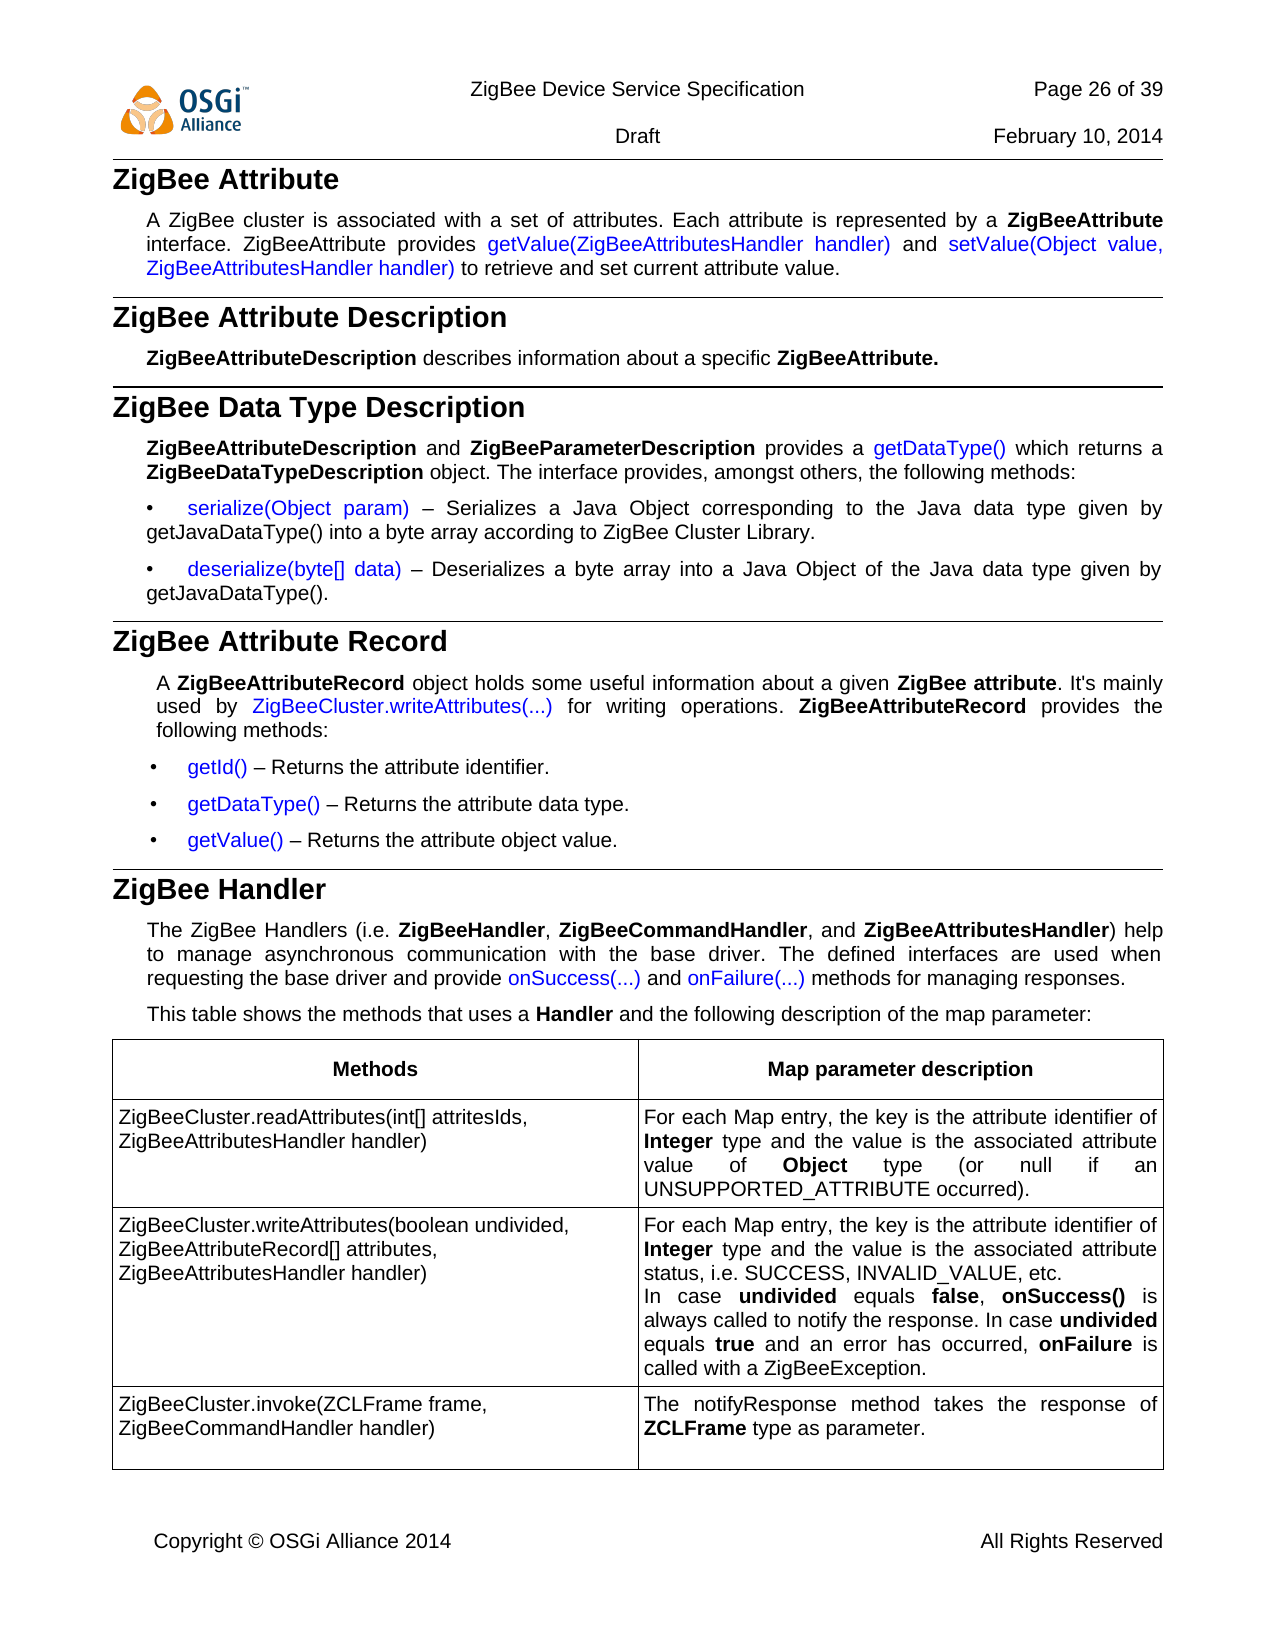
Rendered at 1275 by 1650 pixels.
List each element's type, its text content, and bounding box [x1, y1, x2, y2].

text A ZigBee cluster is associated with a set of attributes. Each attribute is represented by a ZigBeeAttribute interface. ZigBeeAttribute provides getValue(ZigBeeAttributesHandler handler) and setValue(Object value, ZigBeeAttributesHandler handler) to retrieve and set current attribute value. [146, 208, 1163, 280]
subtitle ZigBee Attribute Description [112, 298, 1163, 333]
list deserialize(byte[] data) – Deserializes a byte array into a Java Object of the Java data type given by getJavaDataType(). [146, 557, 1163, 604]
table_header Map parameter description [639, 1040, 1163, 1099]
subtitle ZigBee Attribute Record [112, 622, 1163, 658]
table_header Methods [113, 1040, 638, 1099]
table_cell ZigBeeCluster.writeAttributes(boolean undivided, ZigBeeAttributeRecord[] attributes, ZigBeeAttributesHandler handler) [113, 1208, 638, 1386]
text ZigBeeAttributeDescription and ZigBeeParameterDescription provides a getDataType() which returns a ZigBeeDataTypeDescription object. The interface provides, amongst others, the following methods: [146, 436, 1163, 483]
list getId() – Returns the attribute identifier. [150, 755, 1163, 779]
table_cell ZigBeeCluster.invoke(ZCLFrame frame, ZigBeeCommandHandler handler) [113, 1387, 638, 1469]
subtitle ZigBee Attribute [112, 160, 1163, 196]
subtitle ZigBee Data Type Description [112, 387, 1163, 423]
text This table shows the methods that uses a Handler and the following description of the map parameter: [147, 1002, 1163, 1026]
text The ZigBee Handlers (i.e. ZigBeeHandler, ZigBeeCommandHandler, and ZigBeeAttributesHandler) help to manage asynchronous communication with the base driver. The defined interfaces are used when requesting the base driver and provide onSuccess(...) and onFailure(...) methods for managing responses. [147, 918, 1163, 990]
table_cell ZigBeeCluster.readAttributes(int[] attritesIds, ZigBeeAttributesHandler handler) [113, 1100, 638, 1207]
table_cell The notifyResponse method takes the response of ZCLFrame type as parameter. [639, 1387, 1163, 1469]
table_cell For each Map entry, the key is the attribute identifier of Integer type and the value is the associated attribute value of Object type (or null if an UNSUPPORTED_ATTRIBUTE occurred). [639, 1100, 1163, 1207]
list getDataType() – Returns the attribute data type. [150, 791, 1163, 815]
list serialize(Object param) – Serializes a Java Object corresponding to the Java data type given by getJavaDataType() into a byte array according to ZigBee Cluster Library. [146, 496, 1163, 544]
list getValue() – Returns the attribute object value. [150, 828, 1163, 852]
text ZigBeeAttributeDescription describes information about a specific ZigBeeAttribute. [146, 346, 1163, 370]
subtitle ZigBee Handler [112, 870, 1163, 905]
picture [113, 78, 257, 142]
table_cell For each Map entry, the key is the attribute identifier of Integer type and the value is the associated attribute status, i.e. SUCCESS, INVALID_VALUE, etc. In case undivided equals false, onSuccess() is always called to notify the response. In case undivided equals true and an error has occurred, onFailure is called with a ZigBeeException. [639, 1208, 1163, 1386]
text A ZigBeeAttributeRecord object holds some useful information about a given ZigBee attribute. It's mainly used by ZigBeeCluster.writeAttributes(...) for writing operations. ZigBeeAttributeRecord provides the following methods: [156, 670, 1163, 742]
